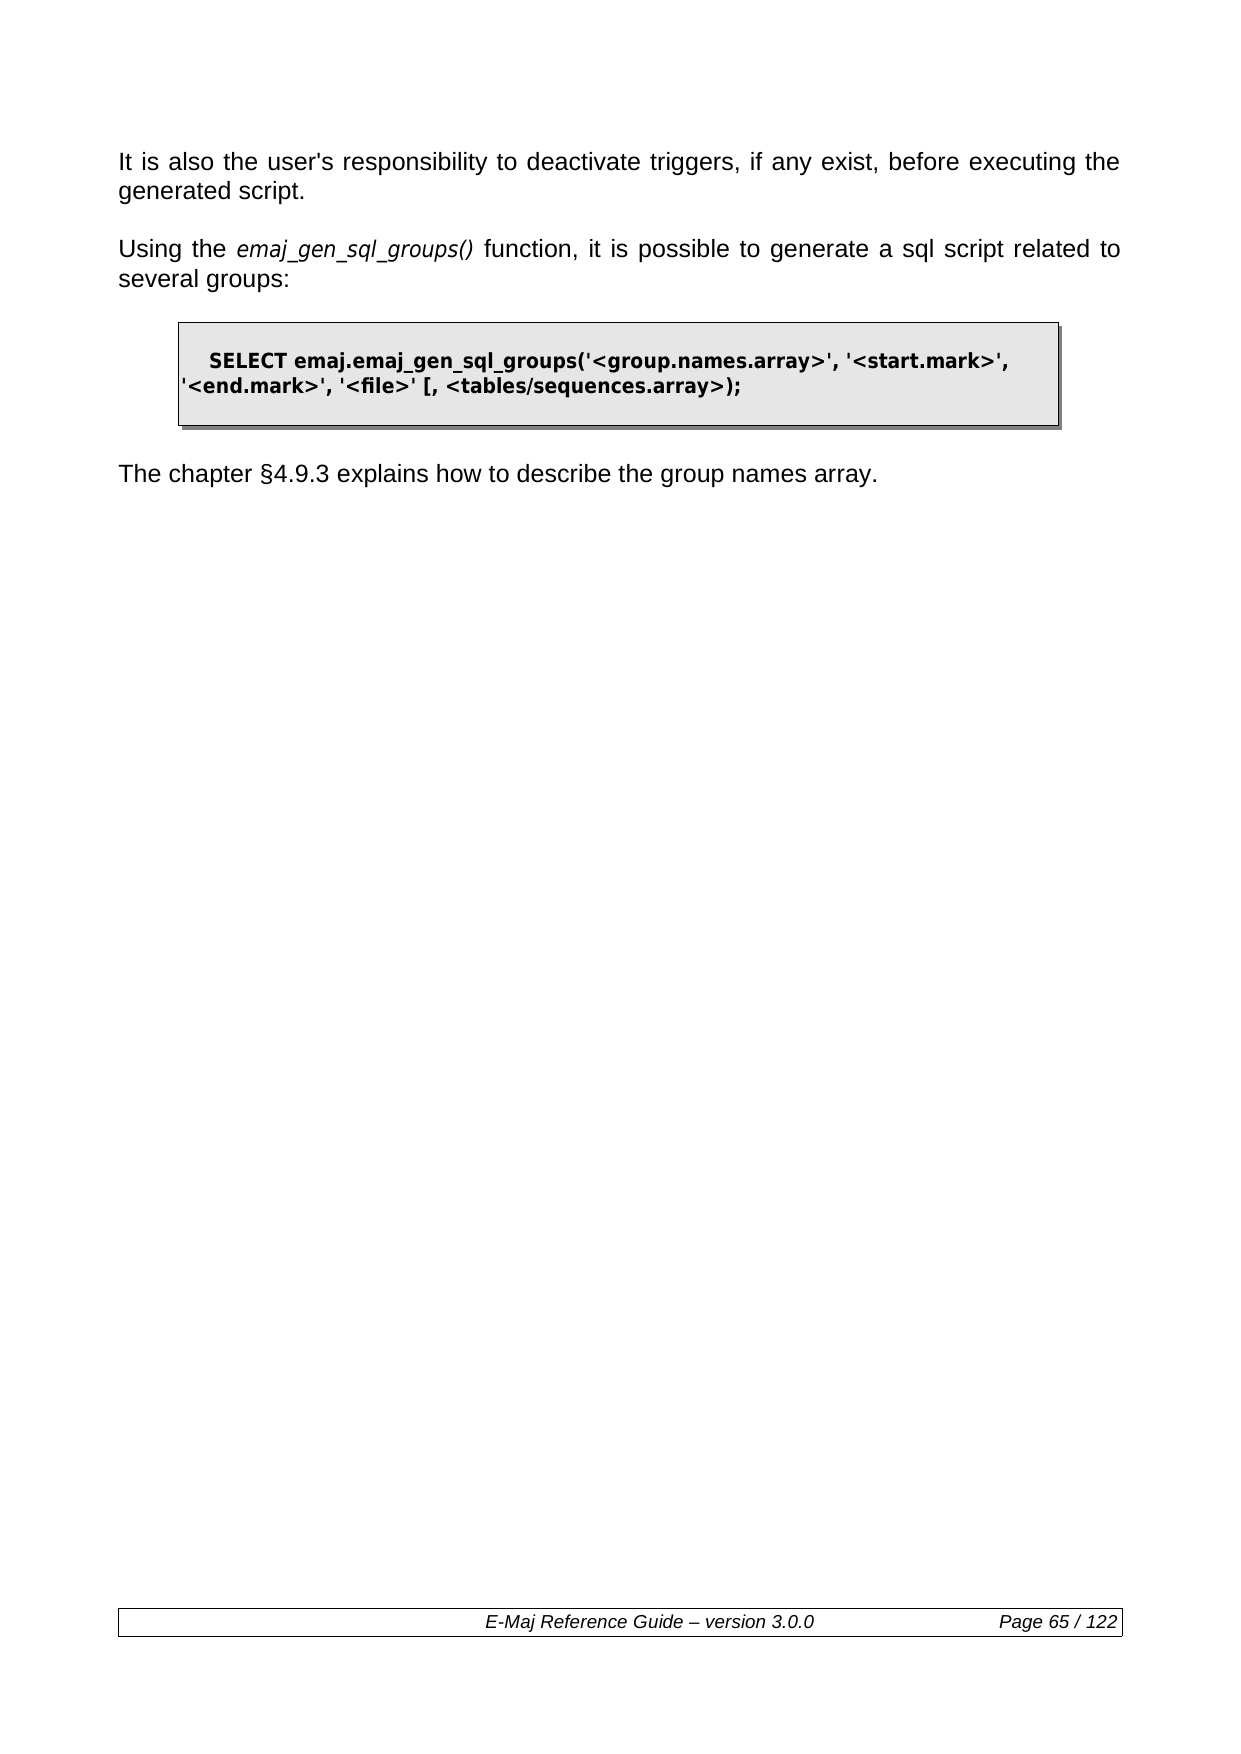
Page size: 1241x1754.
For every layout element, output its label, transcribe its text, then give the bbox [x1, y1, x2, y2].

text The chapter §4.9.3 explains how to describe the group names array. [118, 459, 1122, 488]
text Using the emaj_gen_sql_groups() function, it is possible to generate a sql script related to several groups: [118, 234, 1122, 292]
text It is also the user's responsibility to deactivate triggers, if any exist, before executing the generated script. [118, 147, 1122, 205]
text SELECT emaj.emaj_gen_sql_groups('<group.names.array>', '<start.mark>', '<end.mark>', '<file>' [, <tables/sequences.array>); [179, 346, 1058, 395]
